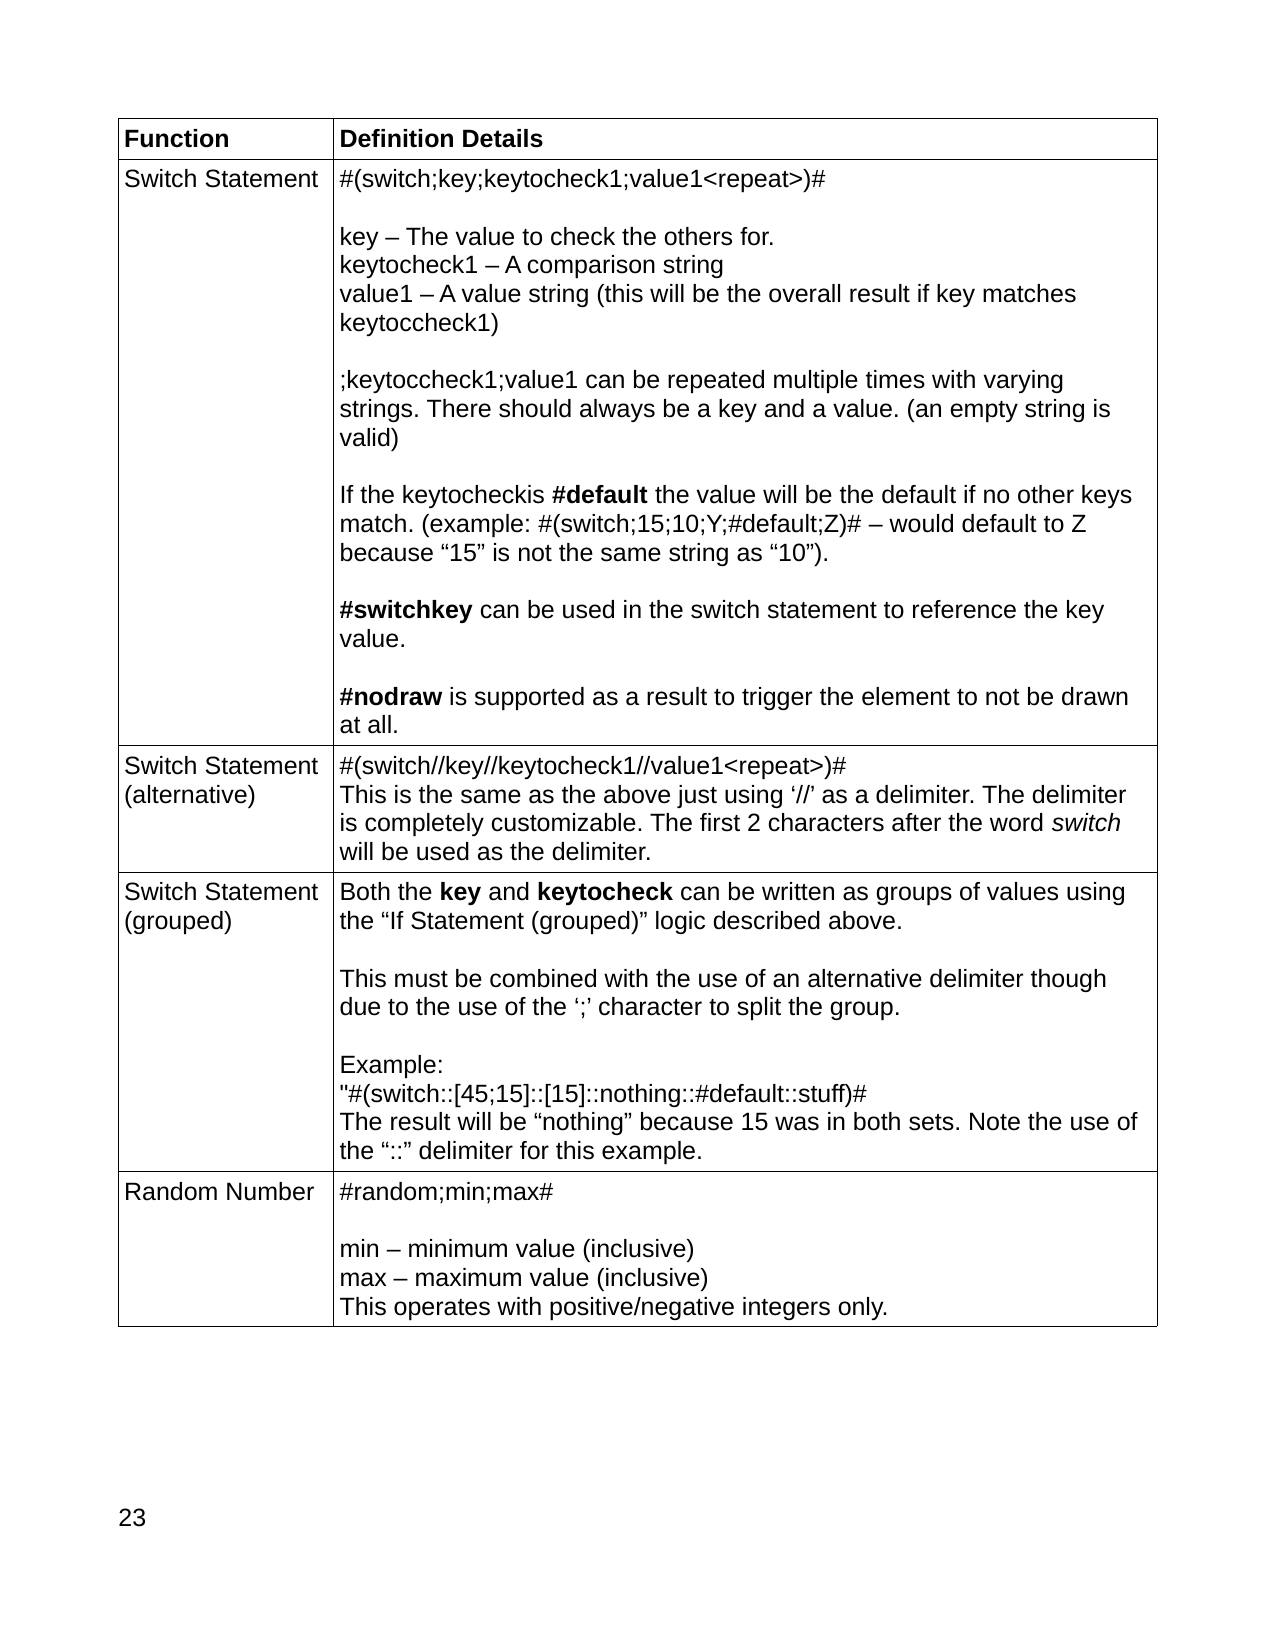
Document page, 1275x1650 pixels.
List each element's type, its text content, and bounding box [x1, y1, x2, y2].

table_header Function [119, 119, 333, 158]
table_cell Switch Statement (alternative) [119, 746, 333, 872]
table_cell Random Number [119, 1172, 333, 1326]
table_header Definition Details [334, 119, 1157, 158]
table_cell #(switch;key;keytocheck1;value1<repeat>)# key – The value to check the others for. keytocheck1 – A comparison string value1 – A value string (this will be the overall result if key matches keytoccheck1) ;keytoccheck1;value1 can be repeated multiple times with varying strings. There should always be a key and a value. (an empty string is valid) If the keytocheckis #default the value will be the default if no other keys match. (example: #(switch;15;10;Y;#default;Z)# – would default to Z because “15” is not the same string as “10”). #switchkey can be used in the switch statement to reference the key value. #nodraw is supported as a result to trigger the element to not be drawn at all. [334, 160, 1157, 745]
table_cell #(switch//key//keytocheck1//value1<repeat>)# This is the same as the above just using ‘//’ as a delimiter. The delimiter is completely customizable. The first 2 characters after the word switch will be used as the delimiter. [334, 746, 1157, 872]
table_cell #random;min;max# min – minimum value (inclusive) max – maximum value (inclusive) This operates with positive/negative integers only. [334, 1172, 1157, 1326]
table_cell Switch Statement (grouped) [119, 873, 333, 1171]
table_cell Both the key and keytocheck can be written as groups of values using the “If Statement (grouped)” logic described above. This must be combined with the use of an alternative delimiter though due to the use of the ‘;’ character to split the group. Example: "#(switch::[45;15]::[15]::nothing::#default::stuff)# The result will be “nothing” because 15 was in both sets. Note the use of the “::” delimiter for this example. [334, 873, 1157, 1171]
table_cell Switch Statement [119, 160, 333, 745]
